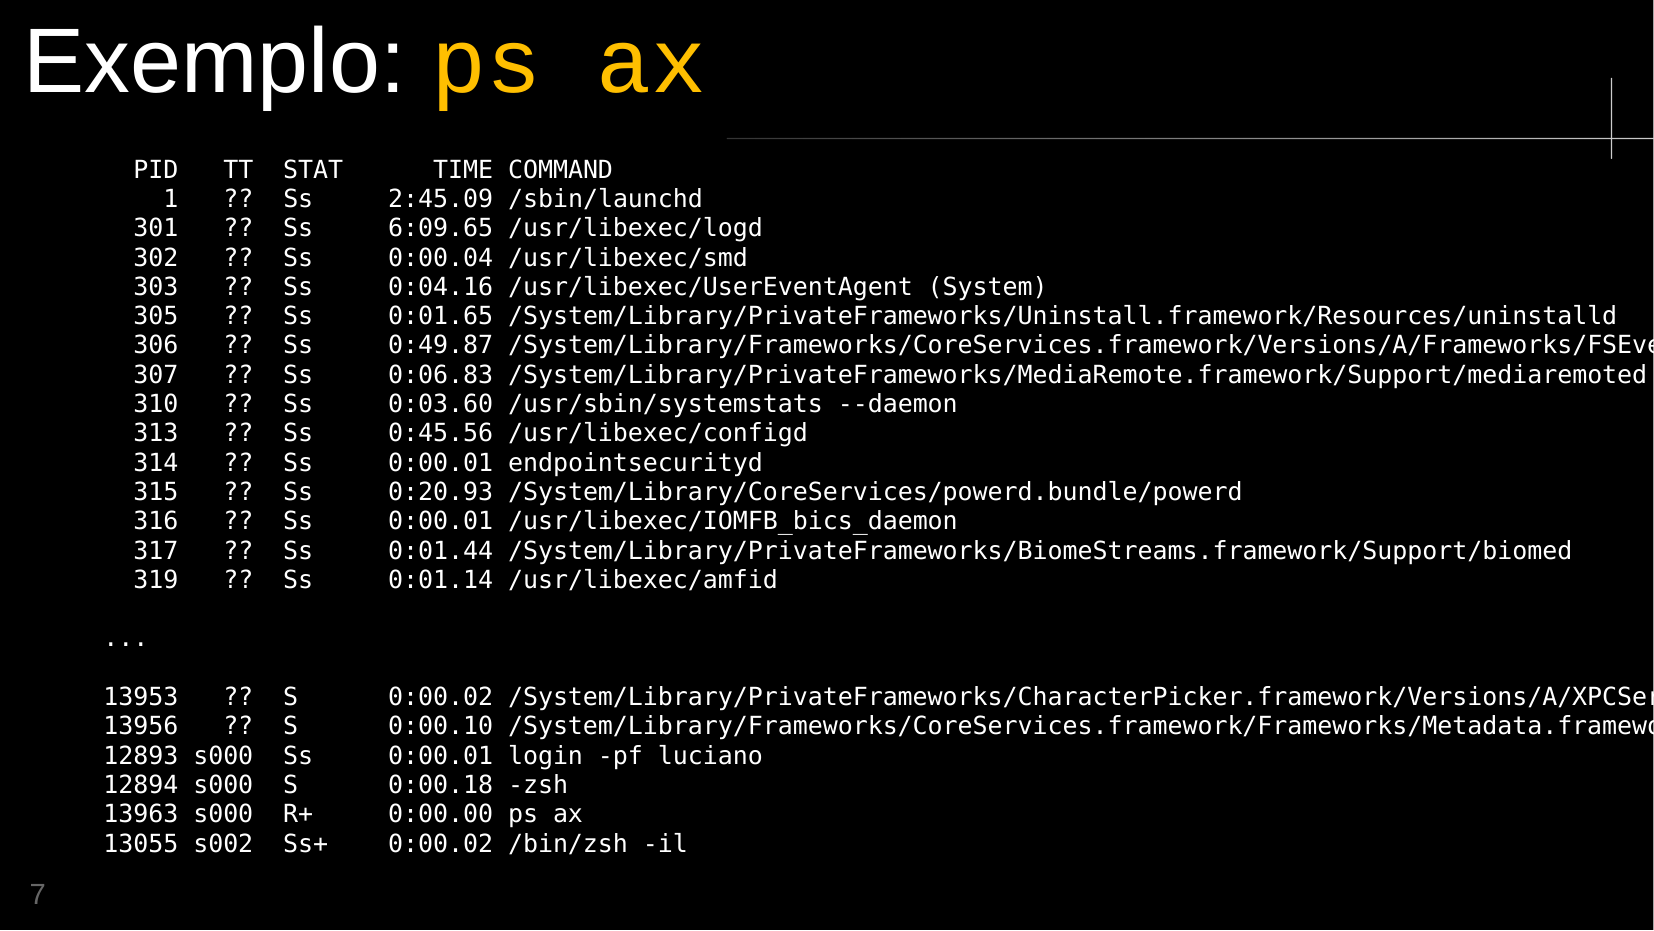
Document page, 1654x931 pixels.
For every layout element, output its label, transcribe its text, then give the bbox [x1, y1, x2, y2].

text_box PID TT STAT TIME COMMAND 1 ?? Ss 2:45.09 /sbin/launchd 301 ?? Ss 6:09.65 /usr/libexec/logd 302 ?? Ss 0:00.04 /usr/libexec/smd 303 ?? Ss 0:04.16 /usr/libexec/UserEventAgent (System) 305 ?? Ss 0:01.65 /System/Library/PrivateFrameworks/Uninstall.framework/Resources/uninstalld 306 ?? Ss 0:49.87 /System/Library/Frameworks/CoreServices.framework/Versions/A/Frameworks/FSEvents.framework/Versions/A/Support/fseventsd 307 ?? Ss 0:06.83 /System/Library/PrivateFrameworks/MediaRemote.framework/Support/mediaremoted 310 ?? Ss 0:03.60 /usr/sbin/systemstats --daemon 313 ?? Ss 0:45.56 /usr/libexec/configd 314 ?? Ss 0:00.01 endpointsecurityd 315 ?? Ss 0:20.93 /System/Library/CoreServices/powerd.bundle/powerd 316 ?? Ss 0:00.01 /usr/libexec/IOMFB_bics_daemon 317 ?? Ss 0:01.44 /System/Library/PrivateFrameworks/BiomeStreams.framework/Support/biomed 319 ?? Ss 0:01.14 /usr/libexec/amfid ... 13953 ?? S 0:00.02 /System/Library/PrivateFrameworks/CharacterPicker.framework/Versions/A/XPCServices/com.apple.CharacterPicker.FileService.xpc/Contents/MacOS/com.apple.CharacterPicker.FileService 13956 ?? S 0:00.10 /System/Library/Frameworks/CoreServices.framework/Frameworks/Metadata.framework/Versions/A/Support/mdworker_shared -s mdworker -c MDSImporterWorker -m com.apple.mdworker.shared 12893 s000 Ss 0:00.01 login -pf luciano 12894 s000 S 0:00.18 -zsh 13963 s000 R+ 0:00.00 ps ax 13055 s002 Ss+ 0:00.02 /bin/zsh -il [88, 147, 1654, 895]
title Exemplo: ps ax [23, 9, 1589, 121]
